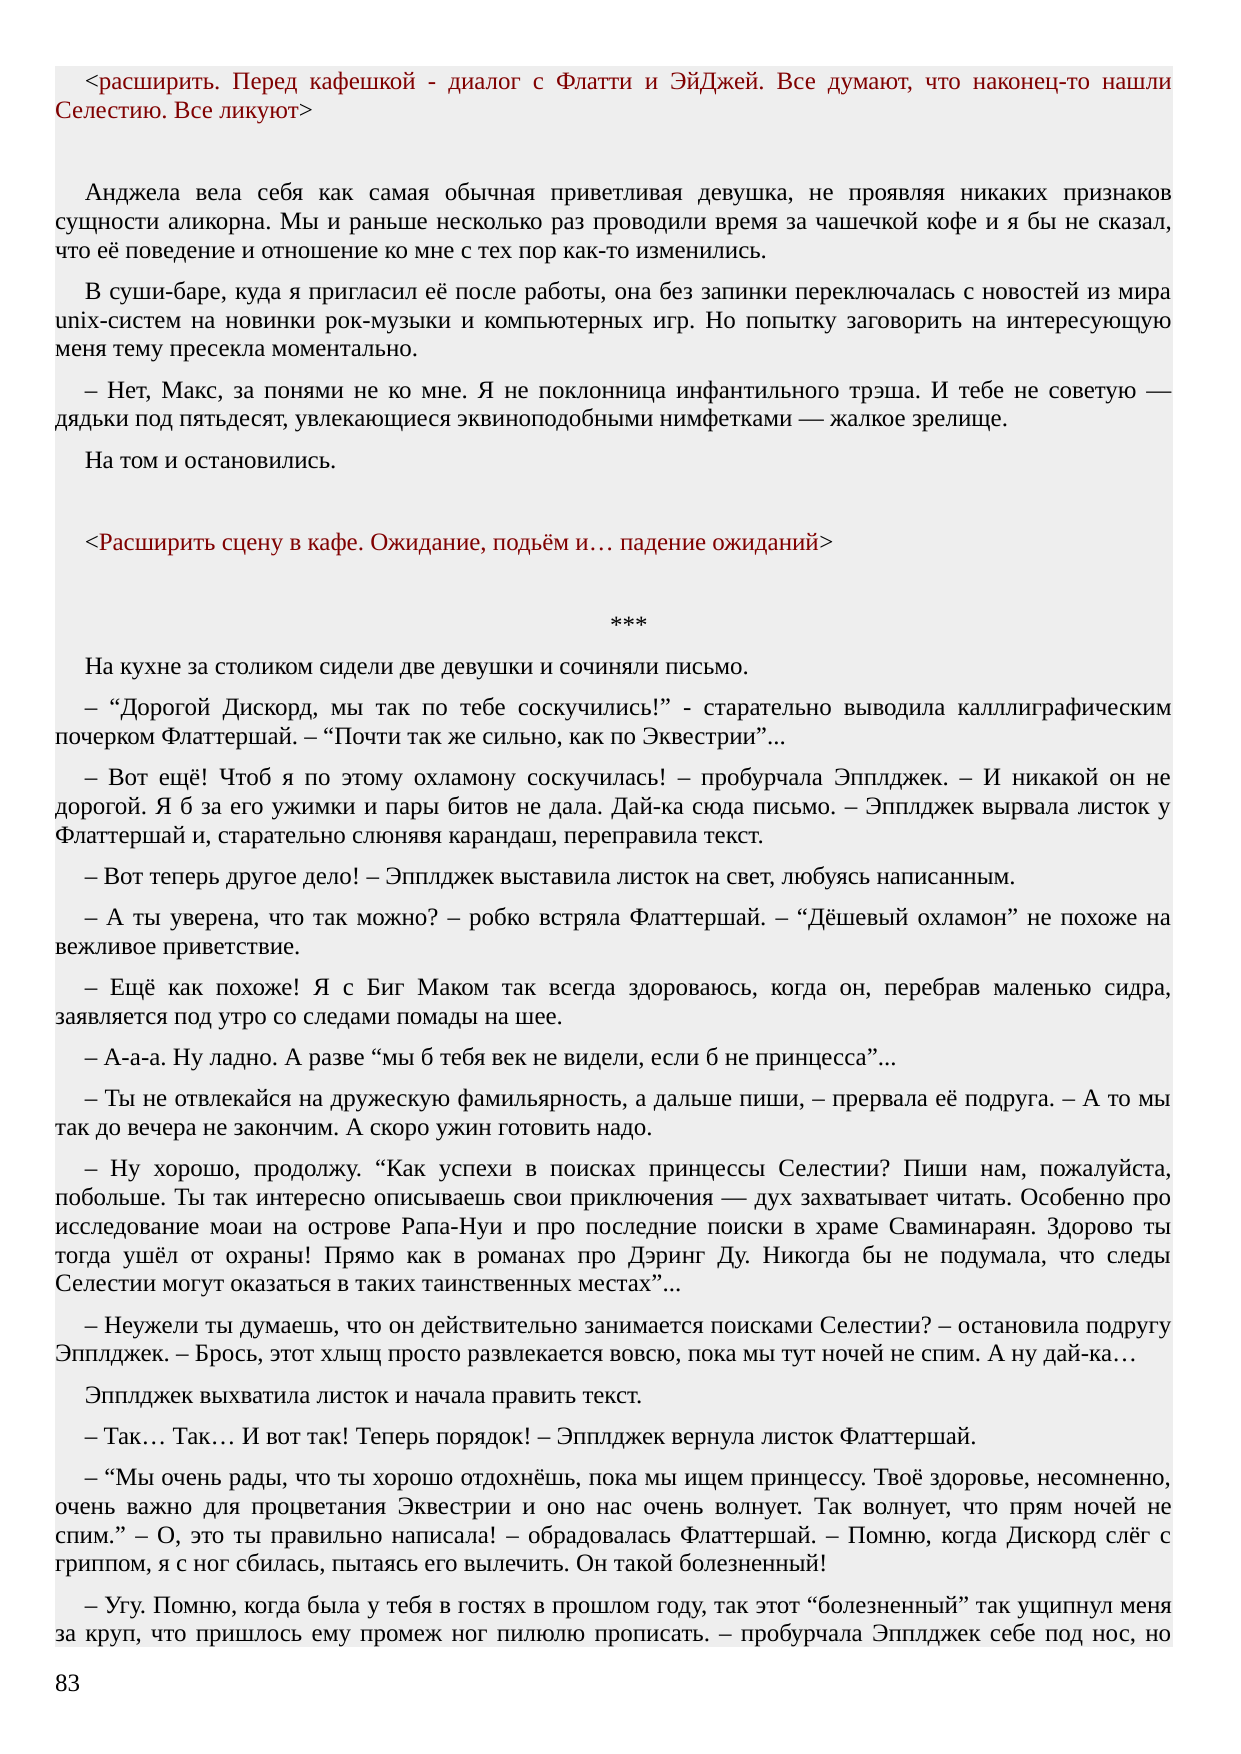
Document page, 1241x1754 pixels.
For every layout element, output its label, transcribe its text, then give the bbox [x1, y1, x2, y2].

text – Нет, Макс, за понями не ко мне. Я не поклонница инфантильного трэша. И тебе не советую — дядьки под пятьдесят, увлекающиеся эквиноподобными нимфетками — жалкое зрелище. [55, 375, 1173, 432]
text Анджела вела себя как самая обычная приветливая девушка, не проявляя никаких признаков сущности аликорна. Мы и раньше несколько раз проводили время за чашечкой кофе и я бы не сказал, что её поведение и отношение ко мне с тех пор как-то изменились. [55, 177, 1173, 263]
text – Ты не отвлекайся на дружескую фамильярность, а дальше пиши, – прервала её подруга. – А то мы так до вечера не закончим. А скоро ужин готовить надо. [55, 1083, 1173, 1141]
text – А ты уверена, что так можно? – робко встряла Флаттершай. – “Дёшевый охламон” не похоже на вежливое приветствие. [55, 902, 1173, 960]
text – А-а-а. Ну ладно. А разве “мы б тебя век не видели, если б не принцесса”... [55, 1042, 1173, 1071]
text – Вот ещё! Чтоб я по этому охламону соскучилась! – пробурчала Эпплджек. – И никакой он не дорогой. Я б за его ужимки и пары битов не дала. Дай-ка сюда письмо. – Эпплджек вырвала листок у Флаттершай и, старательно слюнявя карандаш, переправила текст. [55, 762, 1173, 848]
text – Неужели ты думаешь, что он действительно занимается поисками Селестии? – остановила подругу Эпплджек. – Брось, этот хлыщ просто развлекается вовсю, пока мы тут ночей не спим. А ну дай-ка… [55, 1310, 1173, 1367]
text Эпплджек выхватила листок и начала править текст. [55, 1380, 1173, 1408]
text На кухне за столиком сидели две девушки и сочиняли письмо. [55, 651, 1173, 680]
text – Ещё как похоже! Я с Биг Маком так всегда здороваюсь, когда он, перебрав маленько сидра, заявляется под утро со следами помады на шее. [55, 972, 1173, 1030]
text – Вот теперь другое дело! – Эпплджек выставила листок на свет, любуясь написанным. [55, 861, 1173, 890]
text – “Дорогой Дискорд, мы так по тебе соскучились!” - старательно выводила калллиграфическим почерком Флаттершай. – “Почти так же сильно, как по Эквестрии”... [55, 692, 1173, 750]
text <расширить. Перед кафешкой - диалог с Флатти и ЭйДжей. Все думают, что наконец-то нашли Селестию. Все ликуют> [55, 66, 1173, 123]
text – Ну хорошо, продолжу. “Как успехи в поисках принцессы Селестии? Пиши нам, пожалуйста, побольше. Ты так интересно описываешь свои приключения — дух захватывает читать. Особенно про исследование моаи на острове Рапа-Нуи и про последние поиски в храме Сваминараян. Здорово ты тогда ушёл от охраны! Прямо как в романах про Дэринг Ду. Никогда бы не подумала, что следы Селестии могут оказаться в таких таинственных местах”... [55, 1153, 1173, 1297]
text В суши-баре, куда я пригласил её после работы, она без запинки переключалась с новостей из мира unix-систем на новинки рок-музыки и компьютерных игр. Но попытку заговорить на интересующую меня тему пресекла моментально. [55, 276, 1173, 362]
text – “Мы очень рады, что ты хорошо отдохнёшь, пока мы ищем принцессу. Твоё здоровье, несомненно, очень важно для процветания Эквестрии и оно нас очень волнует. Так волнует, что прям ночей не спим.” – О, это ты правильно написала! – обрадовалась Флаттершай. – Помню, когда Дискорд слёг с гриппом, я с ног сбилась, пытаясь его вылечить. Он такой болезненный! [55, 1462, 1173, 1577]
text <Расширить сцену в кафе. Ожидание, подьём и… падение ожиданий> [55, 527, 1173, 556]
text *** [55, 610, 1173, 638]
text – Так… Так… И вот так! Теперь порядок! – Эпплджек вернула листок Флаттершай. [55, 1421, 1173, 1450]
text На том и остановились. [55, 445, 1173, 473]
text – Угу. Помню, когда была у тебя в гостях в прошлом году, так этот “болезненный” так ущипнул меня за круп, что пришлось ему промеж ног пилюлю прописать. – пробурчала Эпплджек себе под нос, но [55, 1590, 1173, 1647]
